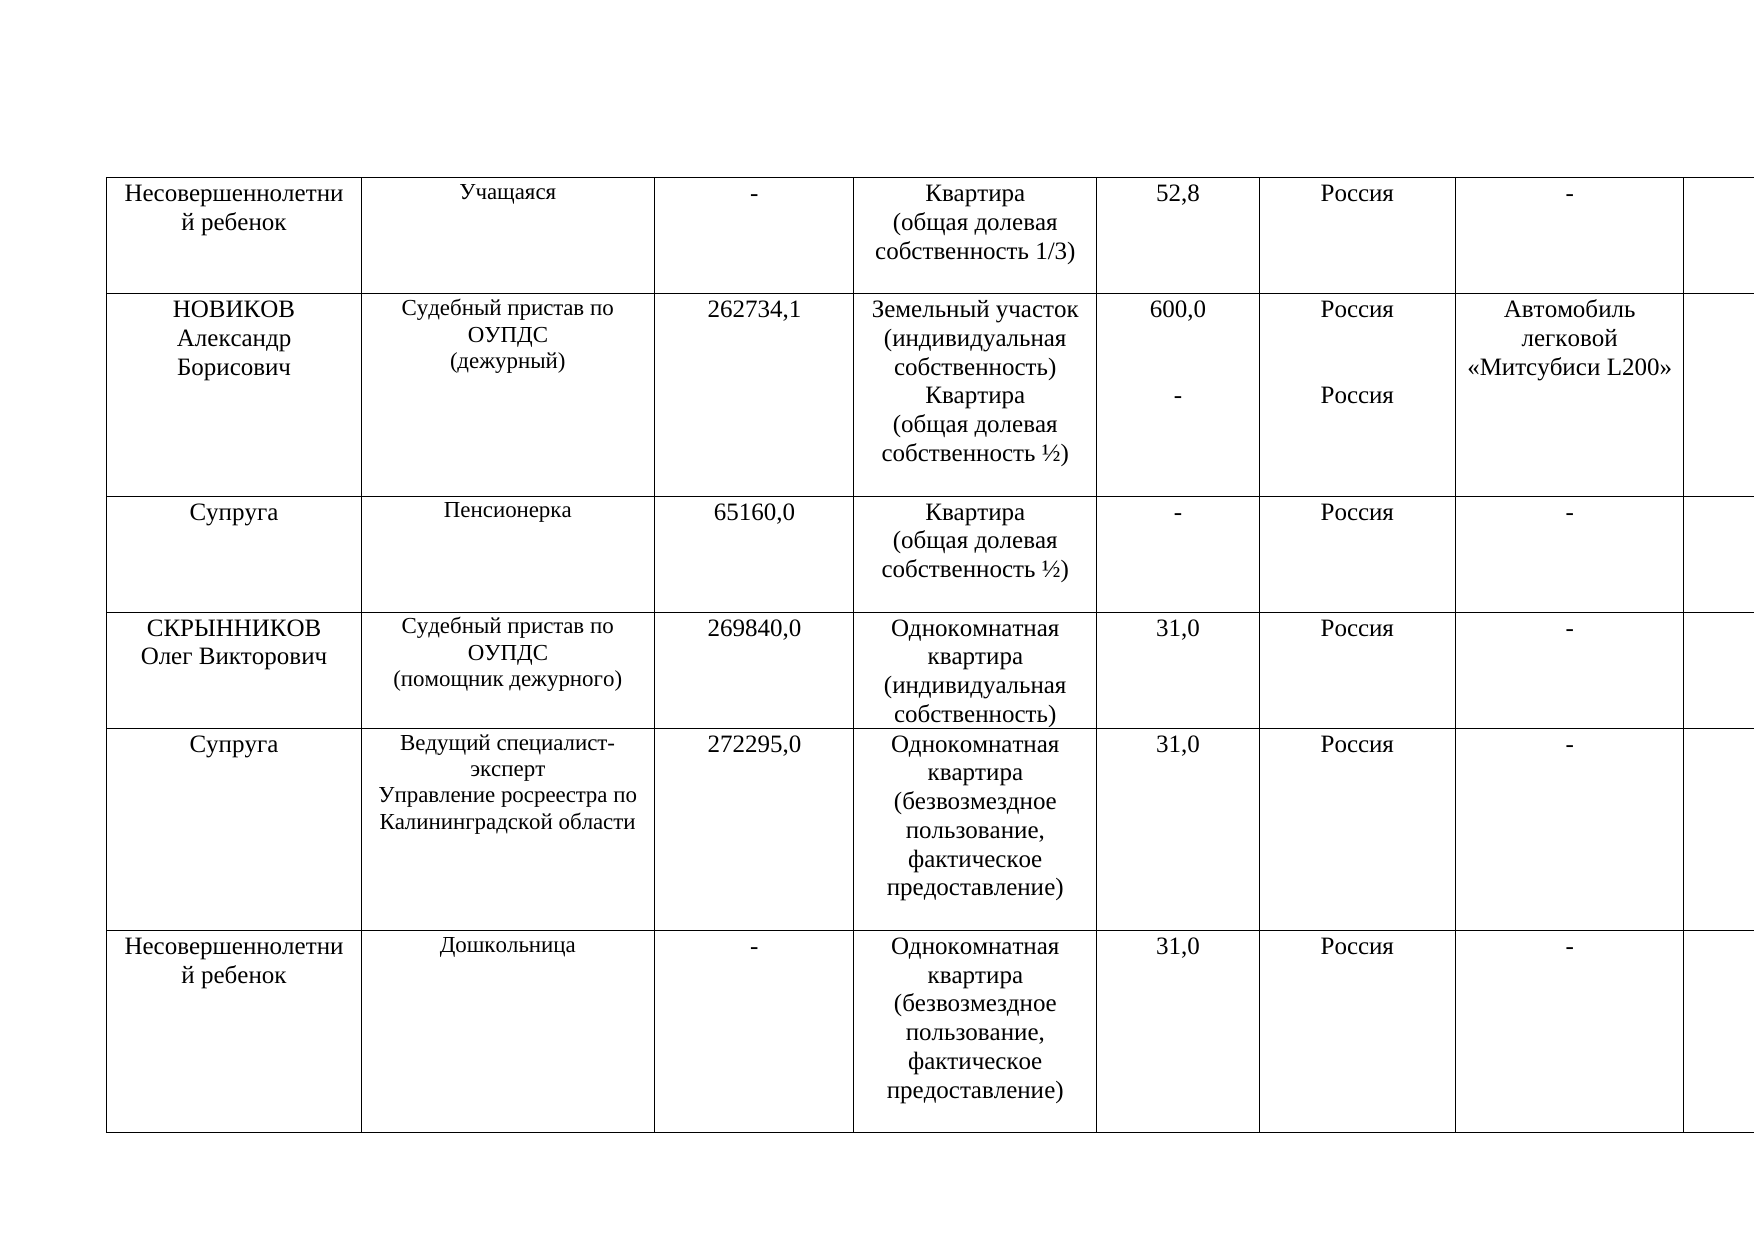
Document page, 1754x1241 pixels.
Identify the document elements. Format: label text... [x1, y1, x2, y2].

table_cell Несовершеннолетний ребенок [107, 931, 361, 1132]
table_cell - [655, 931, 853, 1132]
table_cell Россия Россия [1260, 294, 1455, 496]
table_cell Россия [1260, 497, 1455, 612]
table_cell - [1456, 178, 1683, 293]
table_cell 262734,1 [655, 294, 853, 496]
table_cell - [1456, 729, 1683, 930]
table_cell Ведущий специалист-эксперт Управление росреестра по Калининградской области [362, 729, 654, 930]
table_cell [1684, 497, 1754, 612]
table_cell Квартира (общая долевая собственность 1/3) [854, 178, 1096, 293]
table_cell Несовершеннолетний ребенок [107, 178, 361, 293]
table_cell 31,0 [1097, 931, 1259, 1132]
table_cell Однокомнатная квартира (индивидуальная собственность) [854, 613, 1096, 728]
table_cell НОВИКОВ Александр Борисович [107, 294, 361, 496]
table_cell [1684, 729, 1754, 930]
table_cell - [1097, 497, 1259, 612]
table_cell Пенсионерка [362, 497, 654, 612]
table_cell [1684, 178, 1754, 293]
table_cell 269840,0 [655, 613, 853, 728]
table_cell 31,0 [1097, 729, 1259, 930]
table_cell Россия [1260, 931, 1455, 1132]
table_cell 31,0 [1097, 613, 1259, 728]
table_cell - [655, 178, 853, 293]
table_cell Россия [1260, 729, 1455, 930]
table_cell Судебный пристав по ОУПДС (дежурный) [362, 294, 654, 496]
table_cell - [1456, 613, 1683, 728]
table_cell Россия [1260, 178, 1455, 293]
table_cell Однокомнатная квартира (безвозмездное пользование, фактическое предоставление) [854, 931, 1096, 1132]
table_cell [1684, 931, 1754, 1132]
table_cell Супруга [107, 729, 361, 930]
table_cell Дошкольница [362, 931, 654, 1132]
table_cell 52,8 [1097, 178, 1259, 293]
table_cell СКРЫННИКОВ Олег Викторович [107, 613, 361, 728]
table_cell Россия [1260, 613, 1455, 728]
table_cell - [1456, 931, 1683, 1132]
table_cell Супруга [107, 497, 361, 612]
table_cell 65160,0 [655, 497, 853, 612]
table_cell [1684, 613, 1754, 728]
table_cell Земельный участок (индивидуальная собственность) Квартира (общая долевая собственность ½) [854, 294, 1096, 496]
table_cell 600,0 - [1097, 294, 1259, 496]
table_cell Автомобиль легковой «Митсубиси L200» [1456, 294, 1683, 496]
table_cell - [1456, 497, 1683, 612]
table_cell Однокомнатная квартира (безвозмездное пользование, фактическое предоставление) [854, 729, 1096, 930]
table_cell Квартира (общая долевая собственность ½) [854, 497, 1096, 612]
table_cell Судебный пристав по ОУПДС (помощник дежурного) [362, 613, 654, 728]
table_cell [1684, 294, 1754, 496]
table_cell Учащаяся [362, 178, 654, 293]
table_cell 272295,0 [655, 729, 853, 930]
